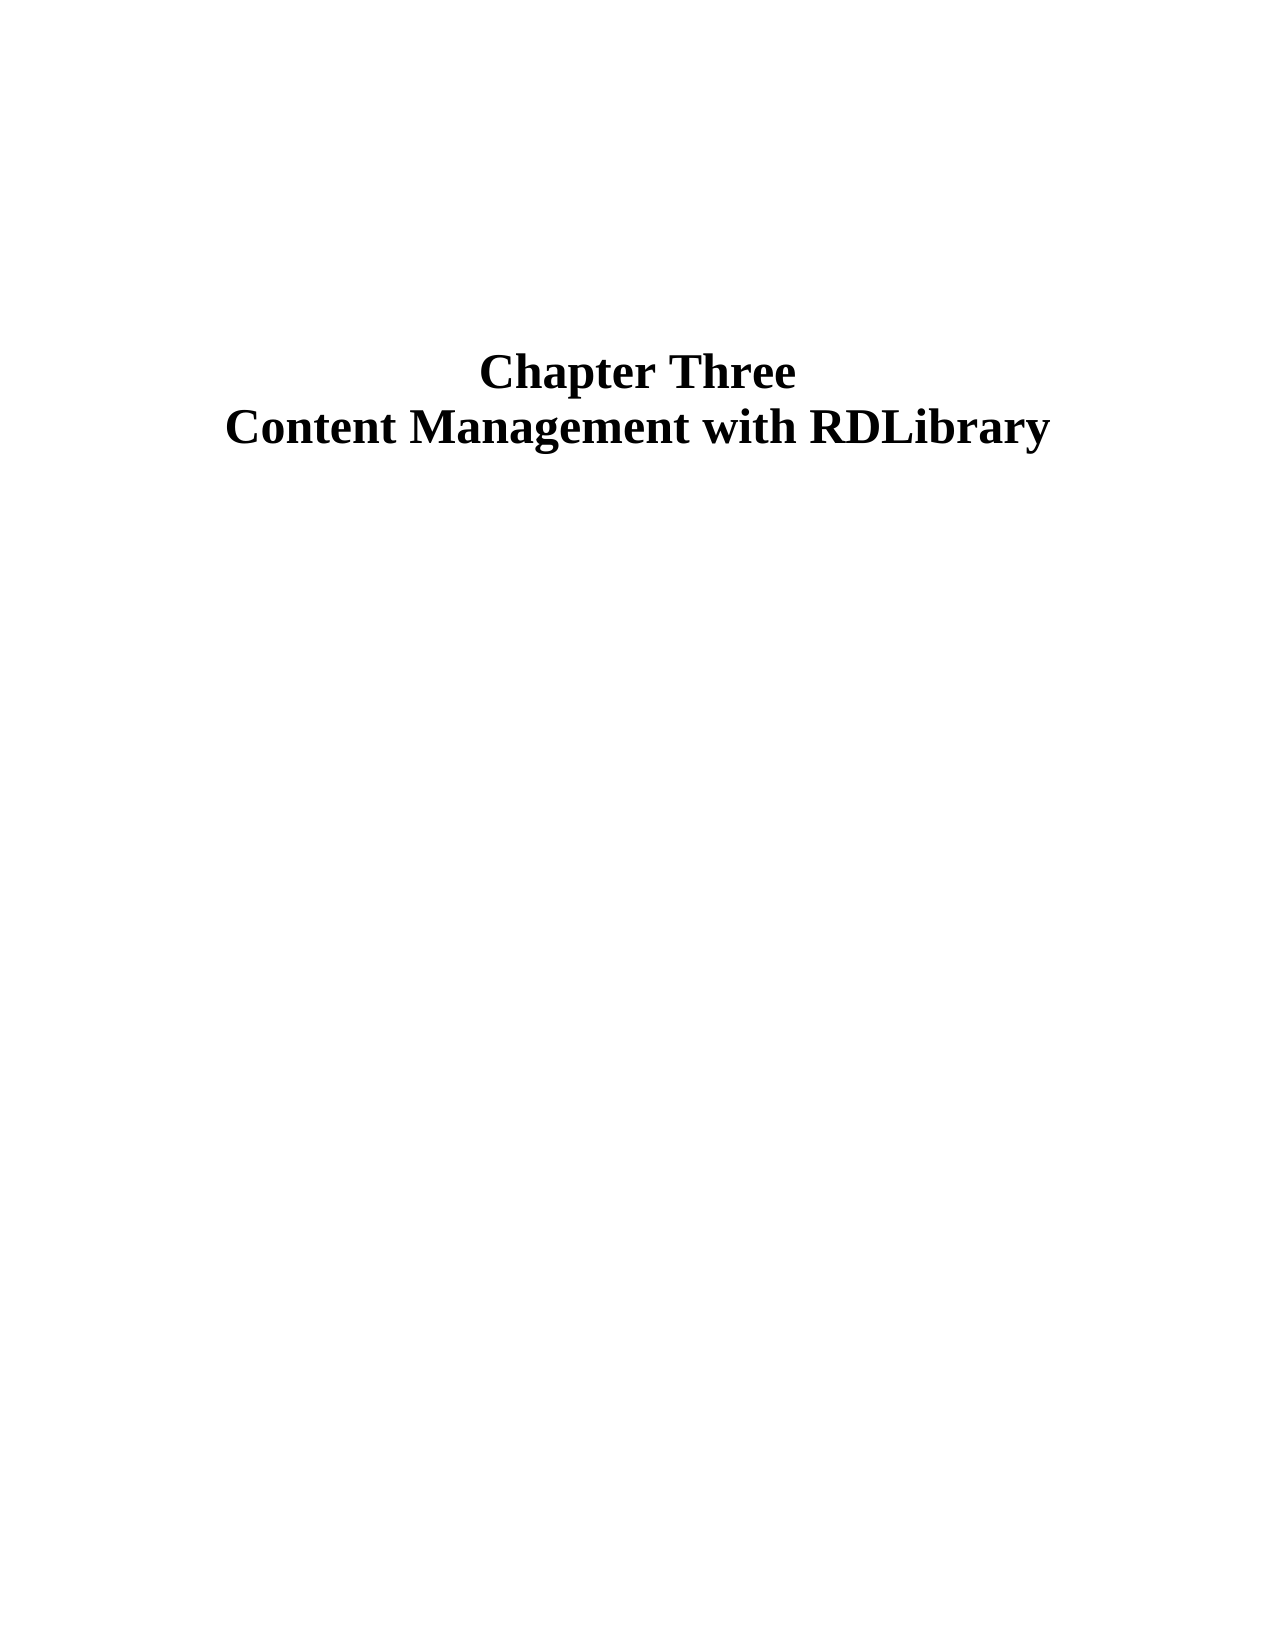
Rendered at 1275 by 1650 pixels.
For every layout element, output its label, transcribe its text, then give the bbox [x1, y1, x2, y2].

text Chapter Three [187, 344, 1087, 399]
text Content Management with RDLibrary [187, 399, 1087, 454]
